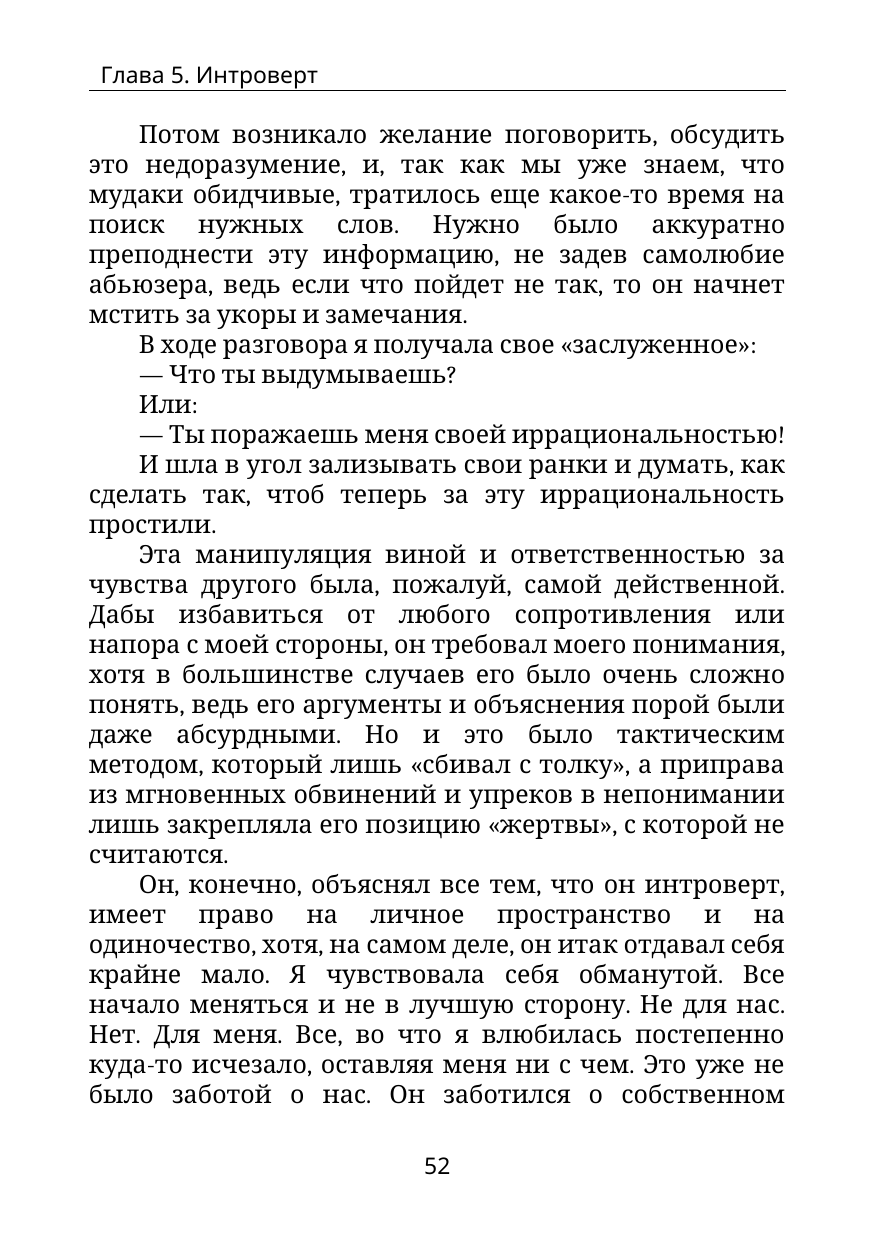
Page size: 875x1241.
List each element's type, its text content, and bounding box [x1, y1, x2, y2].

text — Что ты выдумываешь? [88, 360, 786, 390]
text В ходе разговора я получала свое «заслуженное»: [88, 330, 786, 360]
text Он, конечно, объяснял все тем, что он интроверт, имеет право на личное пространство и на одиночество, хотя, на самом деле, он итак отдавал себя крайне мало. Я чувствовала себя обманутой. Все начало меняться и не в лучшую сторону. Не для нас. Нет. Для меня. Все, во что я влюбилась постепенно куда-то исчезало, оставляя меня ни с чем. Это уже не было заботой о нас. Он заботился о собственном [88, 870, 786, 1110]
text Или: [88, 390, 786, 420]
text И шла в угол зализывать свои ранки и думать, как сделать так, чтоб теперь за эту иррациональность простили. [88, 450, 786, 540]
text Эта манипуляция виной и ответственностью за чувства другого была, пожалуй, самой действенной. Дабы избавиться от любого сопротивления или напора с моей стороны, он требовал моего понимания, хотя в большинстве случаев его было очень сложно понять, ведь его аргументы и объяснения порой были даже абсурдными. Но и это было тактическим методом, который лишь «сбивал с толку», а приправа из мгновенных обвинений и упреков в непонимании лишь закрепляла его позицию «жертвы», с которой не считаются. [88, 540, 786, 870]
text — Ты поражаешь меня своей иррациональностью! [88, 420, 786, 450]
text Потом возникало желание поговорить, обсудить это недоразумение, и, так как мы уже знаем, что мудаки обидчивые, тратилось еще какое-то время на поиск нужных слов. Нужно было аккуратно преподнести эту информацию, не задев самолюбие абьюзера, ведь если что пойдет не так, то он начнет мстить за укоры и замечания. [88, 120, 786, 330]
